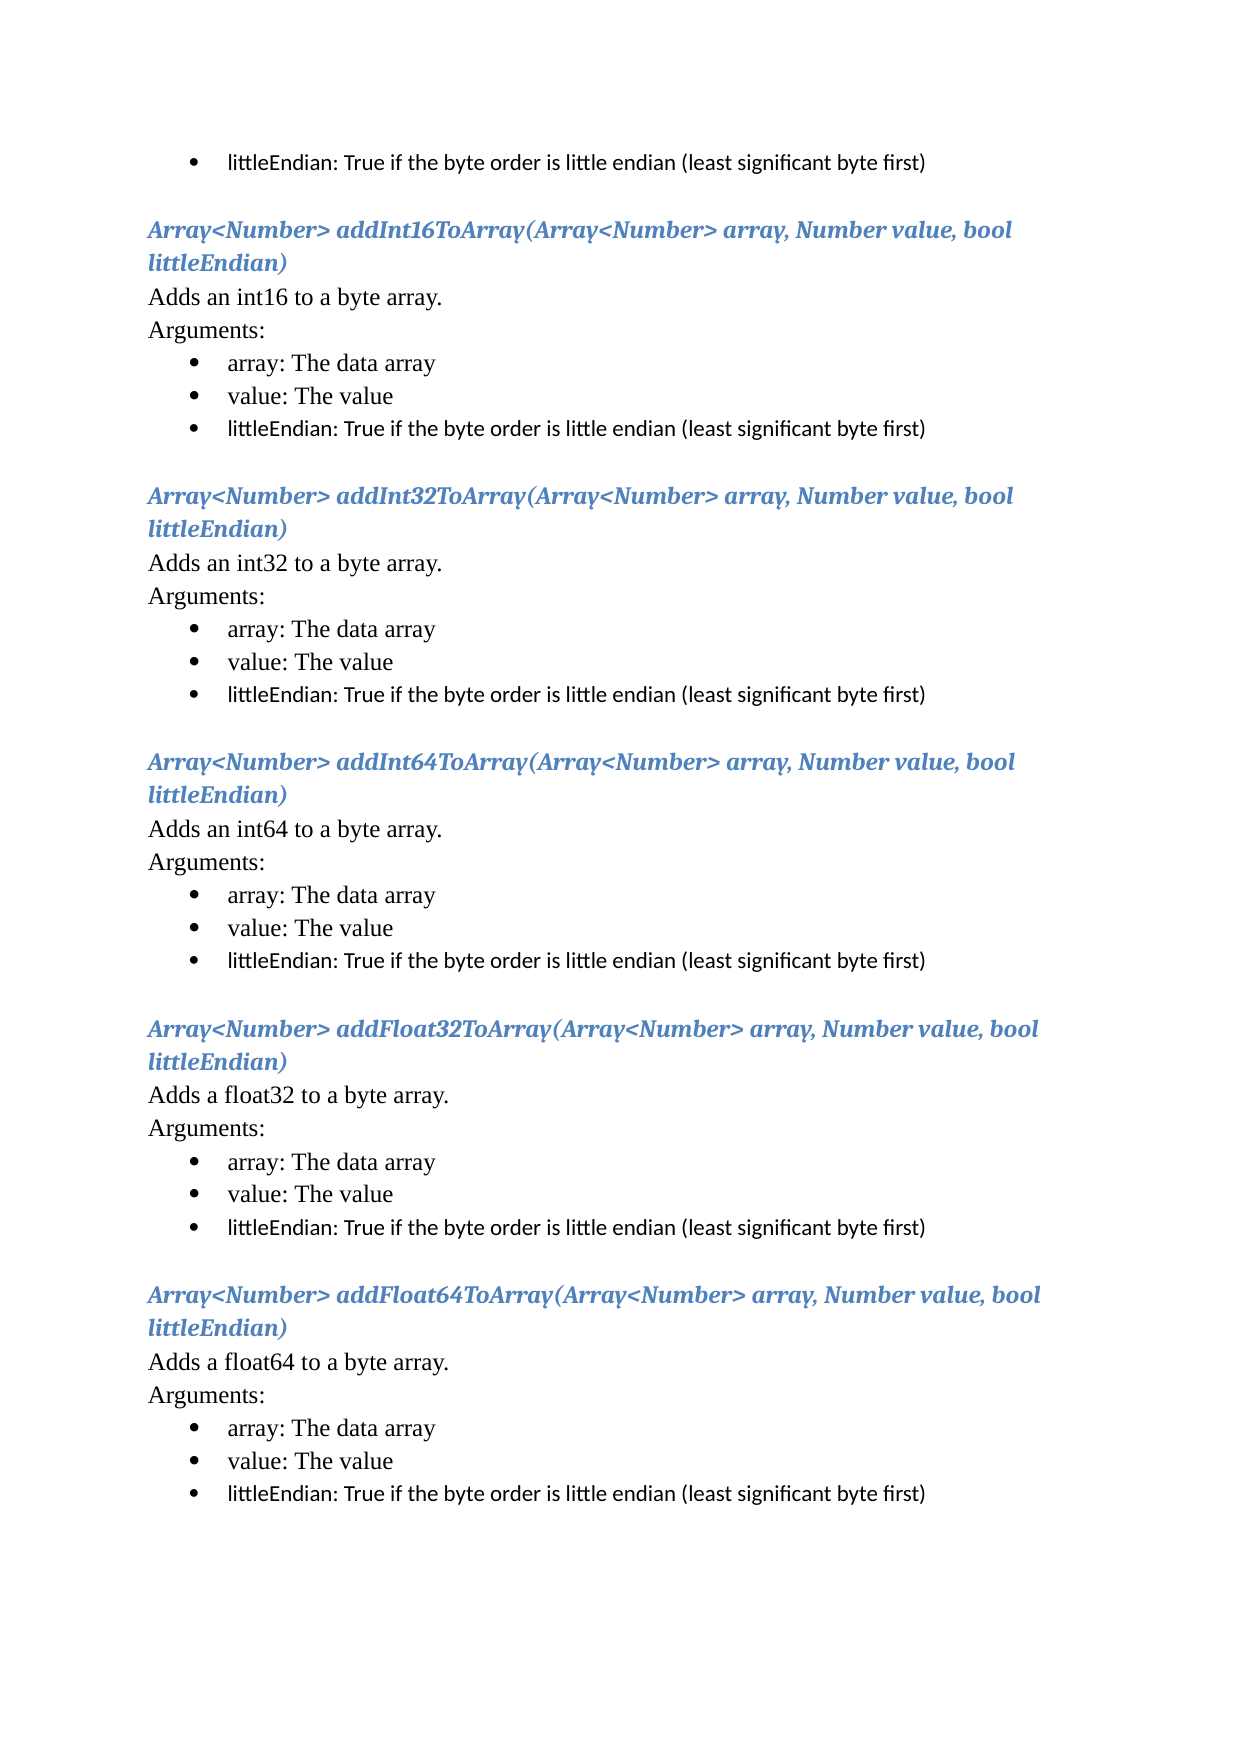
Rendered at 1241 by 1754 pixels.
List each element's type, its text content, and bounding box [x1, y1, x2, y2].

list value: The value [190, 647, 1093, 676]
list littleEndian: True if the byte order is little endian (least significant byte first) [190, 1479, 1093, 1507]
list array: The data array [190, 614, 1093, 643]
text Arguments: [148, 847, 1093, 876]
text Arguments: [148, 1113, 1093, 1142]
subtitle Array<Number> addInt16ToArray(Array<Number> array, Number value, bool littleEndian) [148, 216, 1093, 277]
list littleEndian: True if the byte order is little endian (least significant byte first) [190, 414, 1093, 442]
list littleEndian: True if the byte order is little endian (least significant byte first) [190, 1213, 1093, 1241]
subtitle Array<Number> addInt64ToArray(Array<Number> array, Number value, bool littleEndian) [148, 748, 1093, 810]
text Arguments: [148, 315, 1093, 343]
list value: The value [190, 381, 1093, 409]
text Arguments: [148, 1380, 1093, 1408]
text Adds an int64 to a byte array. [148, 814, 1093, 843]
text Adds an int16 to a byte array. [148, 282, 1093, 311]
list value: The value [190, 913, 1093, 942]
list array: The data array [190, 348, 1093, 377]
list array: The data array [190, 1413, 1093, 1442]
list array: The data array [190, 880, 1093, 909]
text Arguments: [148, 581, 1093, 610]
list array: The data array [190, 1147, 1093, 1175]
text Adds a float64 to a byte array. [148, 1347, 1093, 1376]
list value: The value [190, 1446, 1093, 1474]
subtitle Array<Number> addFloat64ToArray(Array<Number> array, Number value, bool littleEndian) [148, 1281, 1093, 1342]
list littleEndian: True if the byte order is little endian (least significant byte first) [190, 946, 1093, 974]
subtitle Array<Number> addFloat32ToArray(Array<Number> array, Number value, bool littleEndian) [148, 1014, 1093, 1076]
list value: The value [190, 1179, 1093, 1208]
subtitle Array<Number> addInt32ToArray(Array<Number> array, Number value, bool littleEndian) [148, 482, 1093, 544]
list littleEndian: True if the byte order is little endian (least significant byte first) [190, 680, 1093, 708]
text Adds an int32 to a byte array. [148, 548, 1093, 577]
text Adds a float32 to a byte array. [148, 1081, 1093, 1109]
list littleEndian: True if the byte order is little endian (least significant byte first) [190, 148, 1093, 176]
